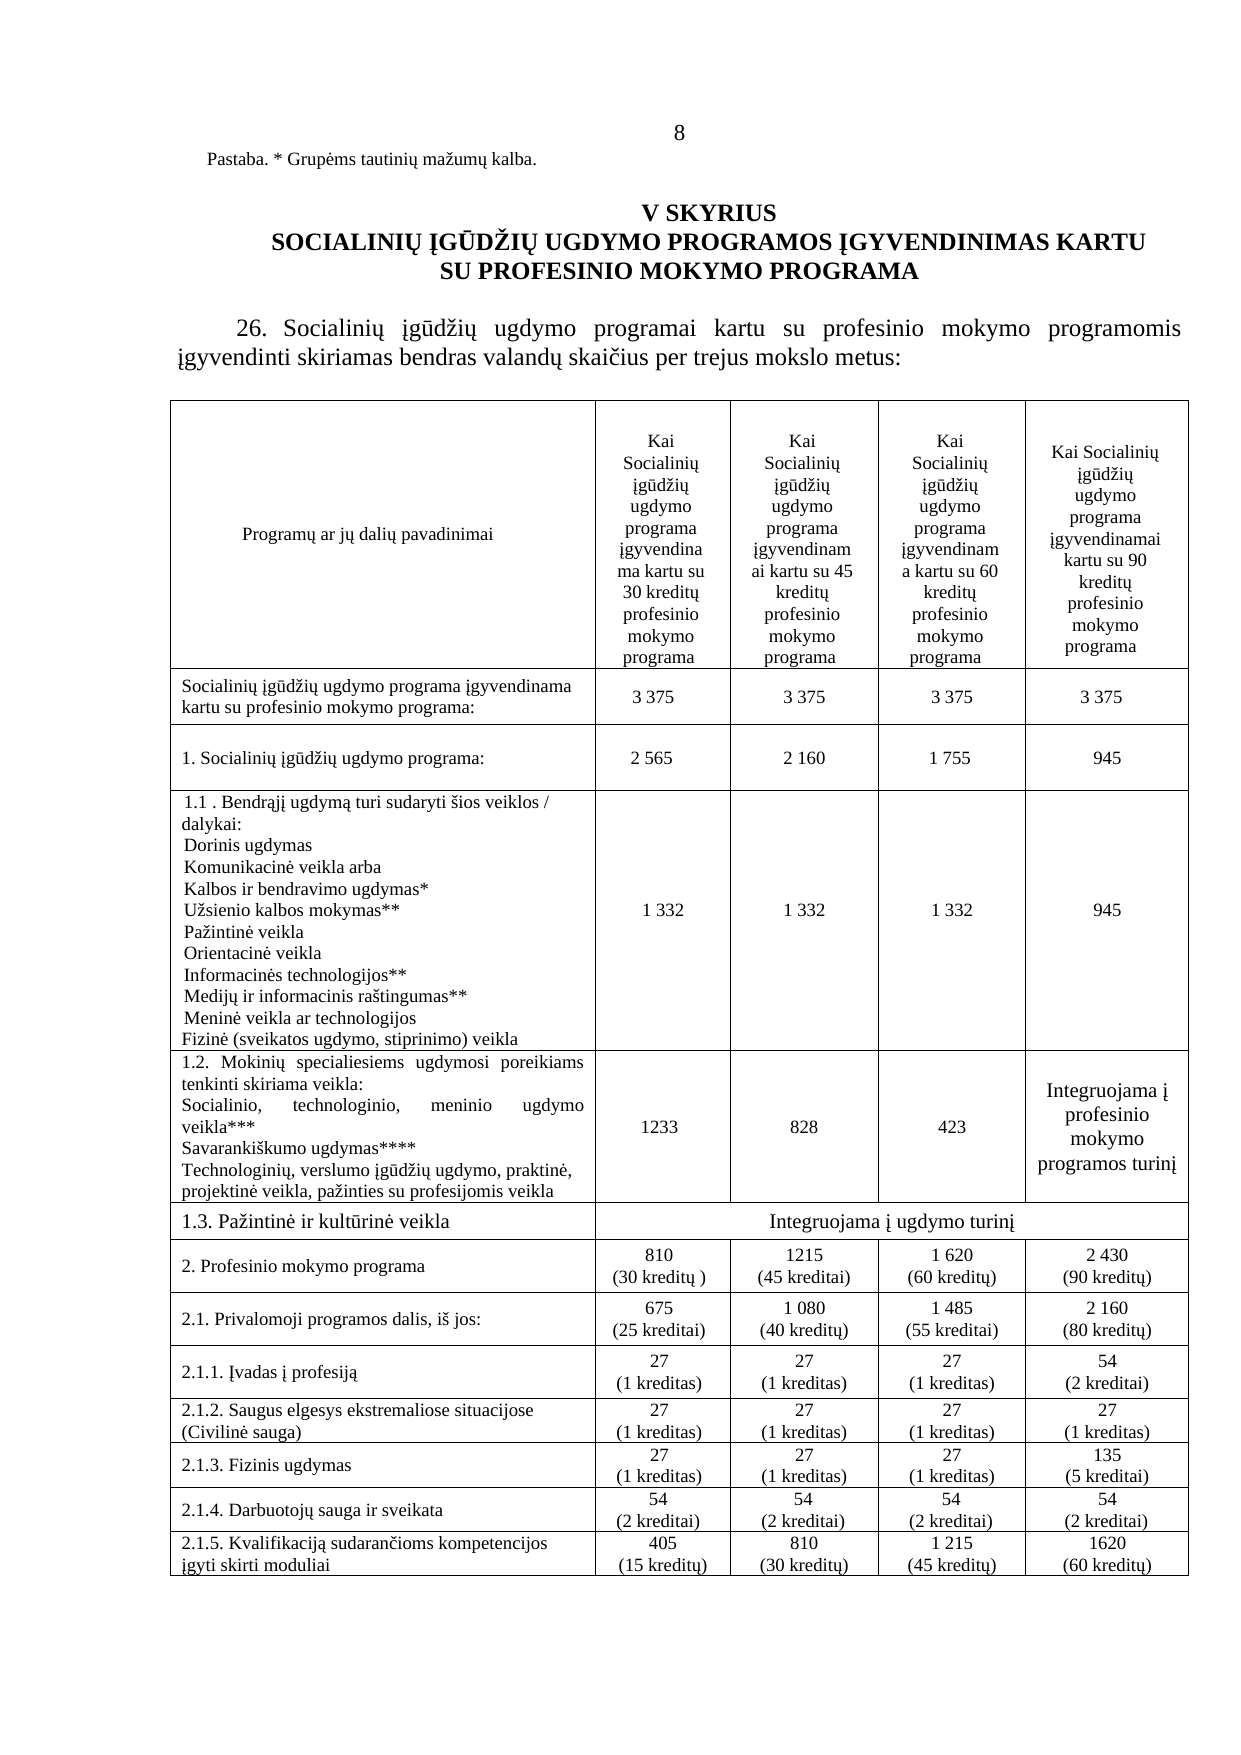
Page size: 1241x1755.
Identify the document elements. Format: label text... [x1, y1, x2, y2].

table_cell Socialinių įgūdžių ugdymo programa įgyvendinama kartu su profesinio mokymo programa: [171, 669, 595, 724]
table_cell 810 (30 kreditų) [731, 1532, 878, 1575]
table_cell 27 (1 kreditas) [879, 1399, 1025, 1442]
table_cell 54 (2 kreditai) [731, 1488, 878, 1531]
table_cell 54 (2 kreditai) [596, 1488, 730, 1531]
table_cell 1.3. Pažintinė ir kultūrinė veikla [171, 1203, 595, 1239]
table_cell 2.1.5. Kvalifikaciją sudarančioms kompetencijos įgyti skirti moduliai [171, 1532, 595, 1575]
table_cell Kai Socialinių įgūdžių ugdymo programa įgyvendinamai kartu su 90 kreditų profesinio mokymo programa [1026, 429, 1188, 668]
table_cell 1215 (45 kreditai) [731, 1240, 878, 1292]
table_cell 27 (1 kreditas) [596, 1443, 730, 1487]
table_cell 27 (1 kreditas) [731, 1443, 878, 1487]
table_cell 54 (2 kreditai) [1026, 1488, 1188, 1531]
table_cell 2.1.1. Įvadas į profesiją [171, 1346, 595, 1398]
table_cell 2.1. Privalomoji programos dalis, iš jos: [171, 1293, 595, 1345]
table_cell 1 332 [731, 791, 878, 1050]
table_header [1026, 401, 1188, 429]
table_cell 27 (1 kreditas) [596, 1399, 730, 1442]
table_cell 2 160 (80 kreditų) [1026, 1293, 1188, 1345]
table_cell 1 080 (40 kreditų) [731, 1293, 878, 1345]
table_cell 1.1 . Bendrąjį ugdymą turi sudaryti šios veiklos / dalykai: Dorinis ugdymas Komunikacinė veikla arba Kalbos ir bendravimo ugdymas* Užsienio kalbos mokymas** Pažintinė veikla Orientacinė veikla Informacinės technologijos** Medijų ir informacinis raštingumas** Meninė veikla ar technologijos Fizinė (sveikatos ugdymo, stiprinimo) veikla [171, 791, 595, 1050]
table_cell 2 430 (90 kreditų) [1026, 1240, 1188, 1292]
table_cell 1233 [596, 1051, 730, 1202]
text SOCIALINIŲ ĮGŪDŽIŲ UGDYMO PROGRAMOS ĮGYVENDINIMAS KARTU SU PROFESINIO MOKYMO PROGRAMA [177, 227, 1182, 284]
table_cell 1.2. Mokinių specialiesiems ugdymosi poreikiams tenkinti skiriama veikla: Socialinio, technologinio, meninio ugdymo veikla*** Savarankiškumo ugdymas**** Technologinių, verslumo įgūdžių ugdymo, praktinė, projektinė veikla, pažinties su profesijomis veikla [171, 1051, 595, 1202]
table_cell 27 (1 kreditas) [879, 1346, 1025, 1398]
table_cell 2.1.3. Fizinis ugdymas [171, 1443, 595, 1487]
table_header [731, 401, 878, 429]
table_header [879, 401, 1025, 429]
table_cell 1 332 [596, 791, 730, 1050]
table_cell 1 755 [879, 725, 1025, 790]
table_cell 423 [879, 1051, 1025, 1202]
table_cell 27 (1 kreditas) [1026, 1399, 1188, 1442]
table_cell 54 (2 kreditai) [879, 1488, 1025, 1531]
table_cell 2.1.2. Saugus elgesys ekstremaliose situacijose (Civilinė sauga) [171, 1399, 595, 1442]
table_cell 1 620 (60 kreditų) [879, 1240, 1025, 1292]
text Pastaba. * Grupėms tautinių mažumų kalba. [177, 148, 1182, 169]
table_cell 828 [731, 1051, 878, 1202]
table_cell 27 (1 kreditas) [731, 1399, 878, 1442]
table_cell 2 565 [596, 725, 730, 790]
table_cell 27 (1 kreditas) [731, 1346, 878, 1398]
table_cell 27 (1 kreditas) [596, 1346, 730, 1398]
table_cell Kai Socialinių įgūdžių ugdymo programa įgyvendinama kartu su 60 kreditų profesinio mokymo programa [879, 429, 1025, 668]
table_cell 1620 (60 kreditų) [1026, 1532, 1188, 1575]
table_cell 3 375 [596, 669, 730, 724]
table_cell Kai Socialinių įgūdžių ugdymo programa įgyvendinama kartu su 30 kreditų profesinio mokymo programa [596, 429, 730, 668]
table_cell 1. Socialinių įgūdžių ugdymo programa: [171, 725, 595, 790]
table_cell 945 [1026, 725, 1188, 790]
table_cell 1 215 (45 kreditų) [879, 1532, 1025, 1575]
table_cell 810 (30 kreditų ) [596, 1240, 730, 1292]
table_cell Integruojama į profesinio mokymo programos turinį [1026, 1051, 1188, 1202]
table_cell 2.1.4. Darbuotojų sauga ir sveikata [171, 1488, 595, 1531]
table_cell 3 375 [1026, 669, 1188, 724]
table_cell 3 375 [879, 669, 1025, 724]
table_cell 135 (5 kreditai) [1026, 1443, 1188, 1487]
table_cell 2. Profesinio mokymo programa [171, 1240, 595, 1292]
text 26. Socialinių įgūdžių ugdymo programai kartu su profesinio mokymo programomis įgyvendinti skiriamas bendras valandų skaičius per trejus mokslo metus: [177, 313, 1182, 371]
table_header [596, 401, 730, 429]
table_cell 1 485 (55 kreditai) [879, 1293, 1025, 1345]
table_cell 3 375 [731, 669, 878, 724]
table_header Programų ar jų dalių pavadinimai [171, 401, 595, 668]
table_cell 27 (1 kreditas) [879, 1443, 1025, 1487]
table_cell 945 [1026, 791, 1188, 1050]
table_cell 1 332 [879, 791, 1025, 1050]
table_cell 54 (2 kreditai) [1026, 1346, 1188, 1398]
table_cell 2 160 [731, 725, 878, 790]
table_cell 405 (15 kreditų) [596, 1532, 730, 1575]
table_cell 675 (25 kreditai) [596, 1293, 730, 1345]
table_cell Kai Socialinių įgūdžių ugdymo programa įgyvendinamai kartu su 45 kreditų profesinio mokymo programa [731, 429, 878, 668]
text V SKYRIUS [177, 198, 1182, 227]
table_cell Integruojama į ugdymo turinį [596, 1203, 1188, 1239]
